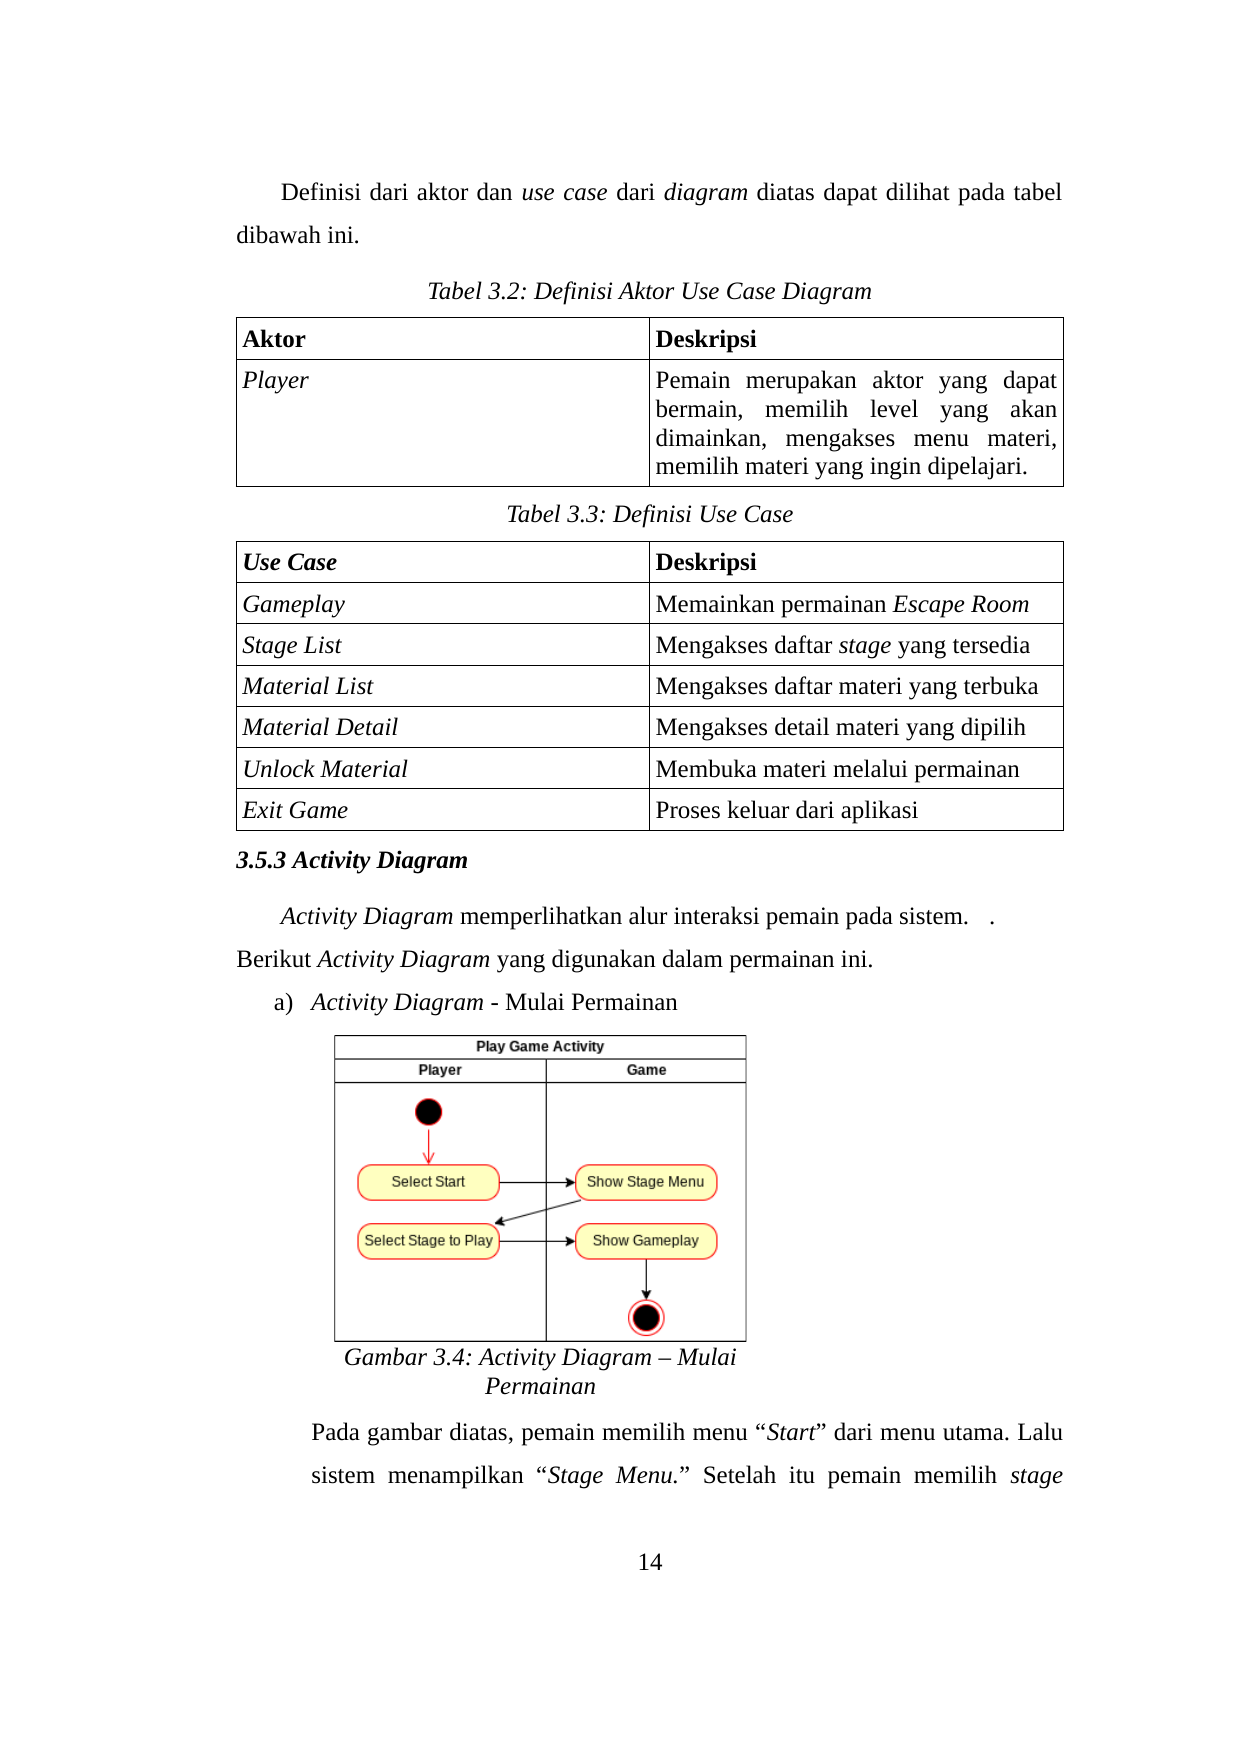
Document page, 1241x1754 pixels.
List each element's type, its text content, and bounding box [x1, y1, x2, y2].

list Activity Diagram - Mulai Permainan [274, 987, 1063, 1016]
list Pada gambar diatas, pemain memilih menu “Start” dari menu utama. Lalu sistem menampilkan “Stage Menu.” Setelah itu pemain memilih stage [274, 1023, 1063, 1488]
text Tabel 3.2: Definisi Aktor Use Case Diagram [236, 276, 1063, 305]
table_cell Mengakses daftar stage yang tersedia [650, 624, 1063, 664]
text Activity Diagram memperlihatkan alur interaksi pemain pada sistem. . Berikut Activity Diagram yang digunakan dalam permainan ini. [236, 901, 1063, 973]
text Definisi dari aktor dan use case dari diagram diatas dapat dilihat pada tabel dibawah ini. [236, 177, 1063, 249]
list Gambar 3.4: Activity Diagram – Mulai Permainan [334, 1342, 746, 1399]
table_header Deskripsi [650, 318, 1063, 358]
table_cell Gameplay [237, 583, 649, 623]
table_cell Mengakses detail materi yang dipilih [650, 707, 1063, 747]
table_cell Membuka materi melalui permainan [650, 748, 1063, 788]
table_cell Pemain merupakan aktor yang dapat bermain, memilih level yang akan dimainkan, mengakses menu materi, memilih materi yang ingin dipelajari. [650, 360, 1063, 486]
text Tabel 3.3: Definisi Use Case [236, 499, 1063, 528]
table_cell Player [237, 360, 649, 486]
table_header Aktor [237, 318, 649, 358]
table_cell Material Detail [237, 707, 649, 747]
table_header Use Case [237, 542, 649, 582]
table_cell Mengakses daftar materi yang terbuka [650, 666, 1063, 706]
table_cell Memainkan permainan Escape Room [650, 583, 1063, 623]
subtitle Activity Diagram [236, 845, 1063, 874]
picture [334, 1035, 747, 1342]
table_header Deskripsi [650, 542, 1063, 582]
table_cell Stage List [237, 624, 649, 664]
table_cell Material List [237, 666, 649, 706]
table_cell Proses keluar dari aplikasi [650, 789, 1063, 829]
table_cell Exit Game [237, 789, 649, 829]
table_cell Unlock Material [237, 748, 649, 788]
